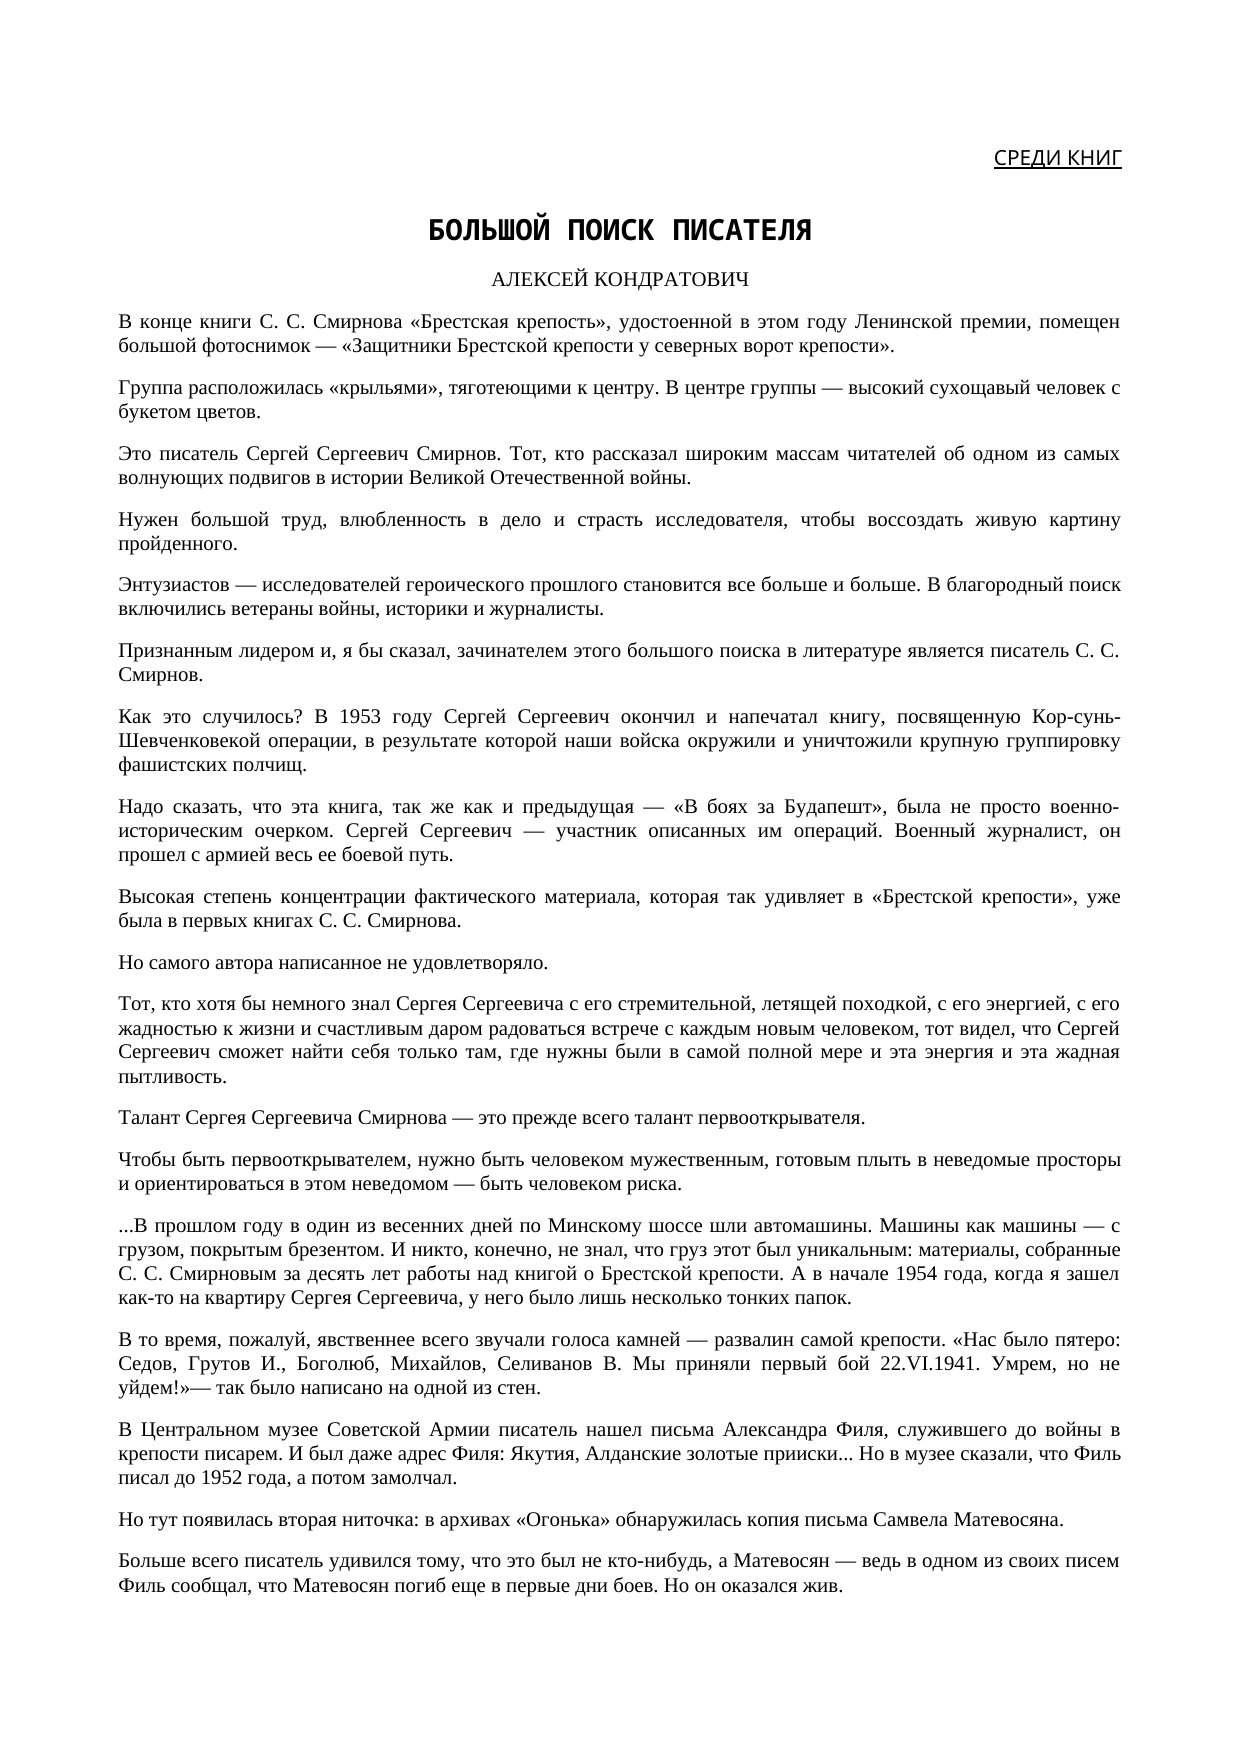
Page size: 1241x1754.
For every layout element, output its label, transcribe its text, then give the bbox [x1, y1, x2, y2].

text Надо сказать, что эта книга, так же как и предыдущая — «В боях за Будапешт», была не просто военно-историческим очерком. Сергей Сергеевич — участник описанных им операций. Военный журналист, он прошел с армией весь ее боевой путь. [118, 794, 1122, 866]
text Энтузиастов — исследователей героического прошлого становится все больше и больше. В благородный поиск включились ветераны войны, историки и журналисты. [118, 572, 1122, 620]
text Признанным лидером и, я бы сказал, зачинателем этого большого поиска в литературе является писатель С. С. Смирнов. [118, 638, 1122, 686]
text В конце книги С. С. Смирнова «Брестская крепость», удостоенной в этом году Ленинской премии, помещен большой фотоснимок — «Защитники Брестской крепости у северных ворот крепости». [118, 309, 1122, 357]
text Больше всего писатель удивился тому, что это был не кто-нибудь, а Матевосян — ведь в одном из своих писем Филь сообщал, что Матевосян погиб еще в первые дни боев. Но он оказался жив. [118, 1548, 1122, 1597]
subtitle БОЛЬШОЙ ПОИСК ПИСАТЕЛЯ [118, 209, 1122, 249]
text Группа расположилась «крыльями», тяготеющими к центру. В центре группы — высокий сухощавый человек с букетом цветов. [118, 375, 1122, 423]
text Нужен большой труд, влюбленность в дело и страсть исследователя, чтобы воссоздать живую картину пройденного. [118, 506, 1122, 554]
text Как это случилось? В 1953 году Сергей Сергеевич окончил и напечатал книгу, посвященную Кор-сунь-Шевченковекой операции, в результате которой наши войска окружили и уничтожили крупную группировку фашистских полчищ. [118, 704, 1122, 776]
text Но самого автора написанное не удовлетворяло. [118, 949, 1122, 974]
text Чтобы быть первооткрывателем, нужно быть человеком мужественным, готовым плыть в неведомые просторы и ориентироваться в этом неведомом — быть человеком риска. [118, 1147, 1122, 1195]
text В то время, пожалуй, явственнее всего звучали голоса камней — развалин самой крепости. «Нас было пятеро: Седов, Грутов И., Боголюб, Михайлов, Селиванов В. Мы приняли первый бой 22.VI.1941. Умрем, но не уйдем!»— так было написано на одной из стен. [118, 1327, 1122, 1399]
text Высокая степень концентрации фактического материала, которая так удивляет в «Брестской крепости», уже была в первых книгах С. С. Смирнова. [118, 884, 1122, 932]
text Это писатель Сергей Сергеевич Смирнов. Тот, кто рассказал широким массам читателей об одном из самых волнующих подвигов в истории Великой Отечественной войны. [118, 441, 1122, 489]
text АЛЕКСЕЙ КОНДРАТОВИЧ [118, 267, 1122, 291]
text Но тут появилась вторая ниточка: в архивах «Огонька» обнаружилась копия письма Самвела Матевосяна. [118, 1507, 1122, 1531]
text Талант Сергея Сергеевича Смирнова — это прежде всего талант первооткрывателя. [118, 1105, 1122, 1129]
text В Центральном музее Советской Армии писатель нашел письма Александра Филя, служившего до войны в крепости писарем. И был даже адрес Филя: Якутия, Алданские золотые прииски... Но в музее сказали, что Филь писал до 1952 года, а потом замолчал. [118, 1417, 1122, 1489]
subtitle СРЕДИ КНИГ [118, 143, 1122, 172]
text Тот, кто хотя бы немного знал Сергея Сергеевича с его стремительной, летящей походкой, с его энергией, с его жадностью к жизни и счастливым даром радоваться встрече с каждым новым человеком, тот видел, что Сергей Сергеевич сможет найти себя только там, где нужны были в самой полной мере и эта энергия и эта жадная пытливость. [118, 991, 1122, 1088]
text ...В прошлом году в один из весенних дней по Минскому шоссе шли автомашины. Машины как машины — с грузом, покрытым брезентом. И никто, конечно, не знал, что груз этот был уникальным: материалы, собранные С. С. Смирновым за десять лет работы над книгой о Брестской крепости. А в начале 1954 года, когда я зашел как-то на квартиру Сергея Сергеевича, у него было лишь несколько тонких папок. [118, 1213, 1122, 1309]
